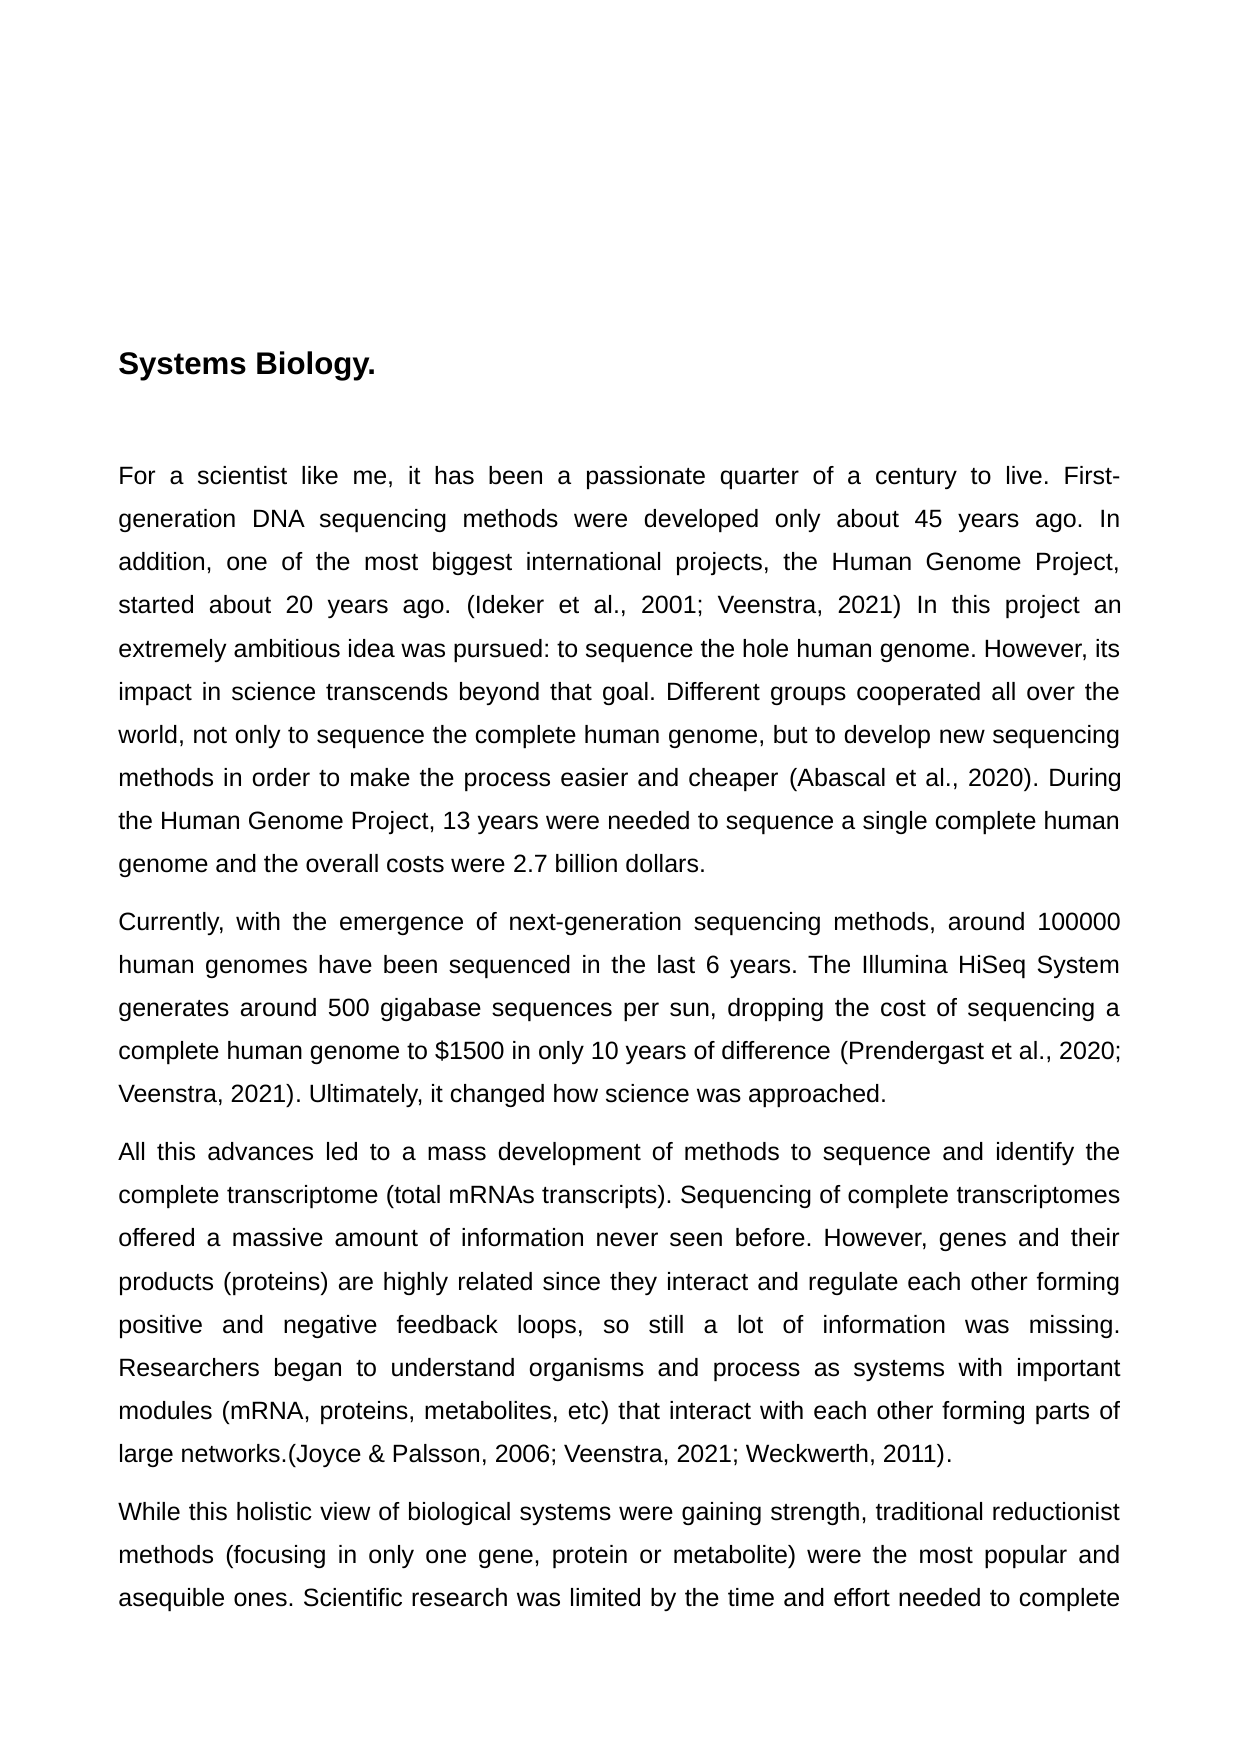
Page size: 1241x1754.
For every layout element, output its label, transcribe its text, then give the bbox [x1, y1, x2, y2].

subtitle Systems Biology. [118, 345, 1122, 381]
text While this holistic view of biological systems were gaining strength, traditional reductionist methods (focusing in only one gene, protein or metabolite) were the most popular and asequible ones. Scientific research was limited by the time and effort needed to complete [118, 1497, 1122, 1612]
text Currently, with the emergence of next-generation sequencing methods, around 100000 human genomes have been sequenced in the last 6 years. The Illumina HiSeq System generates around 500 gigabase sequences per sun, dropping the cost of sequencing a complete human genome to $1500 in only 10 years of difference (Prendergast et al., 2020; Veenstra, 2021)⁠. Ultimately, it changed how science was approached. [118, 907, 1122, 1108]
text For a scientist like me, it has been a passionate quarter of a century to live. First-generation DNA sequencing methods were developed only about 45 years ago. In addition, one of the most biggest international projects, the Human Genome Project, started about 20 years ago. (Ideker et al., 2001; Veenstra, 2021)⁠ In this project an extremely ambitious idea was pursued: to sequence the hole human genome. However, its impact in science transcends beyond that goal. Different groups cooperated all over the world, not only to sequence the complete human genome, but to develop new sequencing methods in order to make the process easier and cheaper (Abascal et al., 2020)⁠. During the Human Genome Project, 13 years were needed to sequence a single complete human genome and the overall costs were 2.7 billion dollars. [118, 461, 1122, 878]
text All this advances led to a mass development of methods to sequence and identify the complete transcriptome (total mRNAs transcripts). Sequencing of complete transcriptomes offered a massive amount of information never seen before. However, genes and their products (proteins) are highly related since they interact and regulate each other forming positive and negative feedback loops, so still a lot of information was missing. Researchers began to understand organisms and process as systems with important modules (mRNA, proteins, metabolites, etc) that interact with each other forming parts of large networks.(Joyce & Palsson, 2006; Veenstra, 2021; Weckwerth, 2011)⁠. [118, 1137, 1122, 1468]
